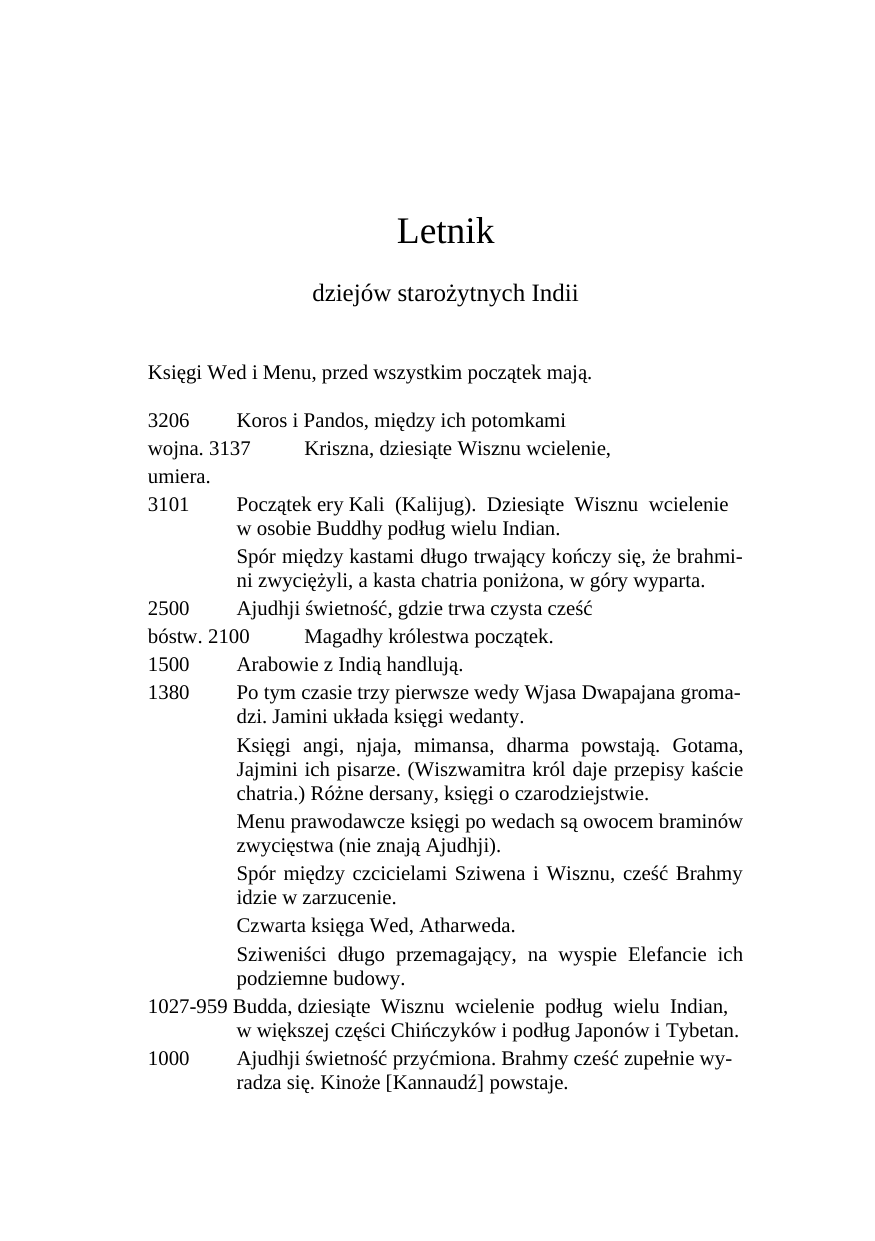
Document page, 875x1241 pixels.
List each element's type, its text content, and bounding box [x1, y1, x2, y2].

text Księgi Wed i Menu, przed wszystkim początek mają. [148, 359, 868, 384]
text 2500 Ajudhji świetność, gdzie trwa czysta cześć bóstw. 2100 Magadhy królestwa początek. [148, 596, 652, 648]
text Spór między kastami długo trwający kończy się, że brahmi- ni zwyciężyli, a kasta chatria poniżona, w góry wyparta. [236, 544, 744, 592]
subtitle dziejów starożytnych Indii [42, 278, 849, 307]
text Menu prawodawcze księgi po wedach są owocem braminów zwycięstwa (nie znają Ajudhji). [236, 809, 744, 857]
text 1500 Arabowie z Indią handlują. [148, 652, 868, 676]
text 1000 Ajudhji świetność przyćmiona. Brahmy cześć zupełnie wy- radza się. Kinoże [Kannaudź] powstaje. [148, 1046, 742, 1094]
text 3101 Początek ery Kali (Kalijug). Dziesiąte Wisznu wcielenie w osobie Buddhy podług wielu Indian. [148, 492, 742, 540]
text Księgi angi, njaja, mimansa, dharma powstają. Gotama, Jajmini ich pisarze. (Wiszwamitra król daje przepisy kaście chatria.) Różne dersany, księgi o czarodziejstwie. [236, 733, 744, 805]
text 1027-959 Budda, dziesiąte Wisznu wcielenie podług wielu Indian, w większej części Chińczyków i podług Japonów i Tybetan. [148, 994, 742, 1042]
text Spór między czcicielami Sziwena i Wisznu, cześć Brahmy idzie w zarzucenie. [236, 861, 744, 909]
text 3206 Koros i Pandos, między ich potomkami wojna. 3137 Kriszna, dziesiąte Wisznu wcielenie, umiera. [148, 407, 627, 488]
text 1380 Po tym czasie trzy pierwsze wedy Wjasa Dwapajana groma- dzi. Jamini układa księgi wedanty. [148, 680, 744, 728]
text Sziweniści długo przemagający, na wyspie Elefancie ich podziemne budowy. [236, 942, 744, 990]
subtitle Letnik [42, 208, 849, 251]
text Czwarta księga Wed, Atharweda. [236, 913, 868, 937]
